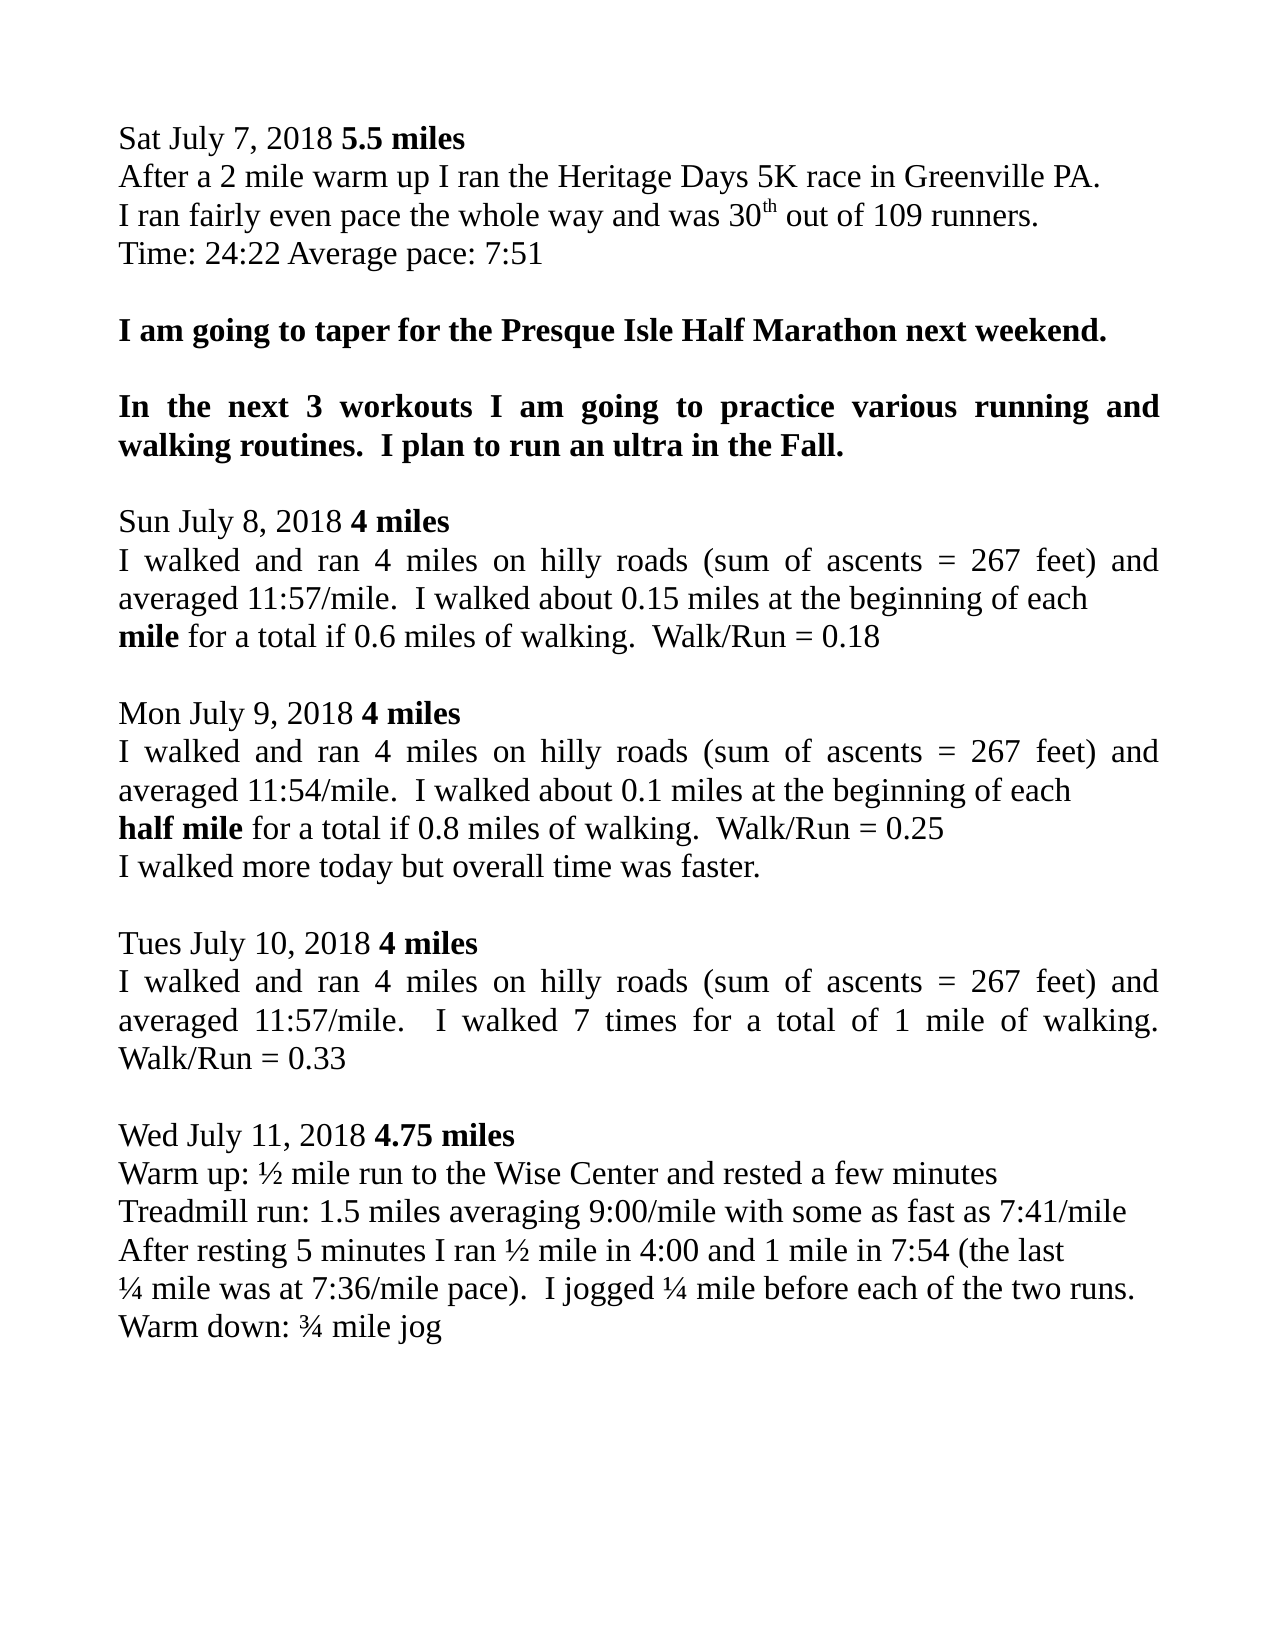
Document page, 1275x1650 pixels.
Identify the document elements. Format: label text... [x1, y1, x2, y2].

text Time: 24:22 Average pace: 7:51 [118, 233, 1161, 271]
text Sat July 7, 2018 5.5 miles [118, 118, 1161, 156]
text In the next 3 workouts I am going to practice various running and walking routines. I plan to run an ultra in the Fall. [118, 386, 1161, 463]
text I walked and ran 4 miles on hilly roads (sum of ascents = 267 feet) and averaged 11:54/mile. I walked about 0.1 miles at the beginning of each [118, 731, 1161, 808]
text half mile for a total if 0.8 miles of walking. Walk/Run = 0.25 [118, 808, 1161, 846]
text Wed July 11, 2018 4.75 miles [118, 1115, 1161, 1153]
text I walked and ran 4 miles on hilly roads (sum of ascents = 267 feet) and averaged 11:57/mile. I walked 7 times for a total of 1 mile of walking. Walk/Run = 0.33 [118, 961, 1161, 1076]
text I walked more today but overall time was faster. [118, 846, 1161, 885]
text After a 2 mile warm up I ran the Heritage Days 5K race in Greenville PA. [118, 156, 1161, 195]
text mile for a total if 0.6 miles of walking. Walk/Run = 0.18 [118, 616, 1161, 655]
text I walked and ran 4 miles on hilly roads (sum of ascents = 267 feet) and averaged 11:57/mile. I walked about 0.15 miles at the beginning of each [118, 540, 1161, 616]
text ¼ mile was at 7:36/mile pace). I jogged ¼ mile before each of the two runs. [118, 1268, 1161, 1306]
text Warm up: ½ mile run to the Wise Center and rested a few minutes [118, 1153, 1161, 1191]
text Tues July 10, 2018 4 miles [118, 923, 1161, 961]
text Sun July 8, 2018 4 miles [118, 501, 1161, 540]
text I am going to taper for the Presque Isle Half Marathon next weekend. [118, 310, 1161, 348]
text Warm down: ¾ mile jog [118, 1306, 1161, 1345]
text After resting 5 minutes I ran ½ mile in 4:00 and 1 mile in 7:54 (the last [118, 1230, 1161, 1268]
text Mon July 9, 2018 4 miles [118, 693, 1161, 731]
text I ran fairly even pace the whole way and was 30th out of 109 runners. [118, 195, 1161, 233]
text Treadmill run: 1.5 miles averaging 9:00/mile with some as fast as 7:41/mile [118, 1191, 1161, 1230]
